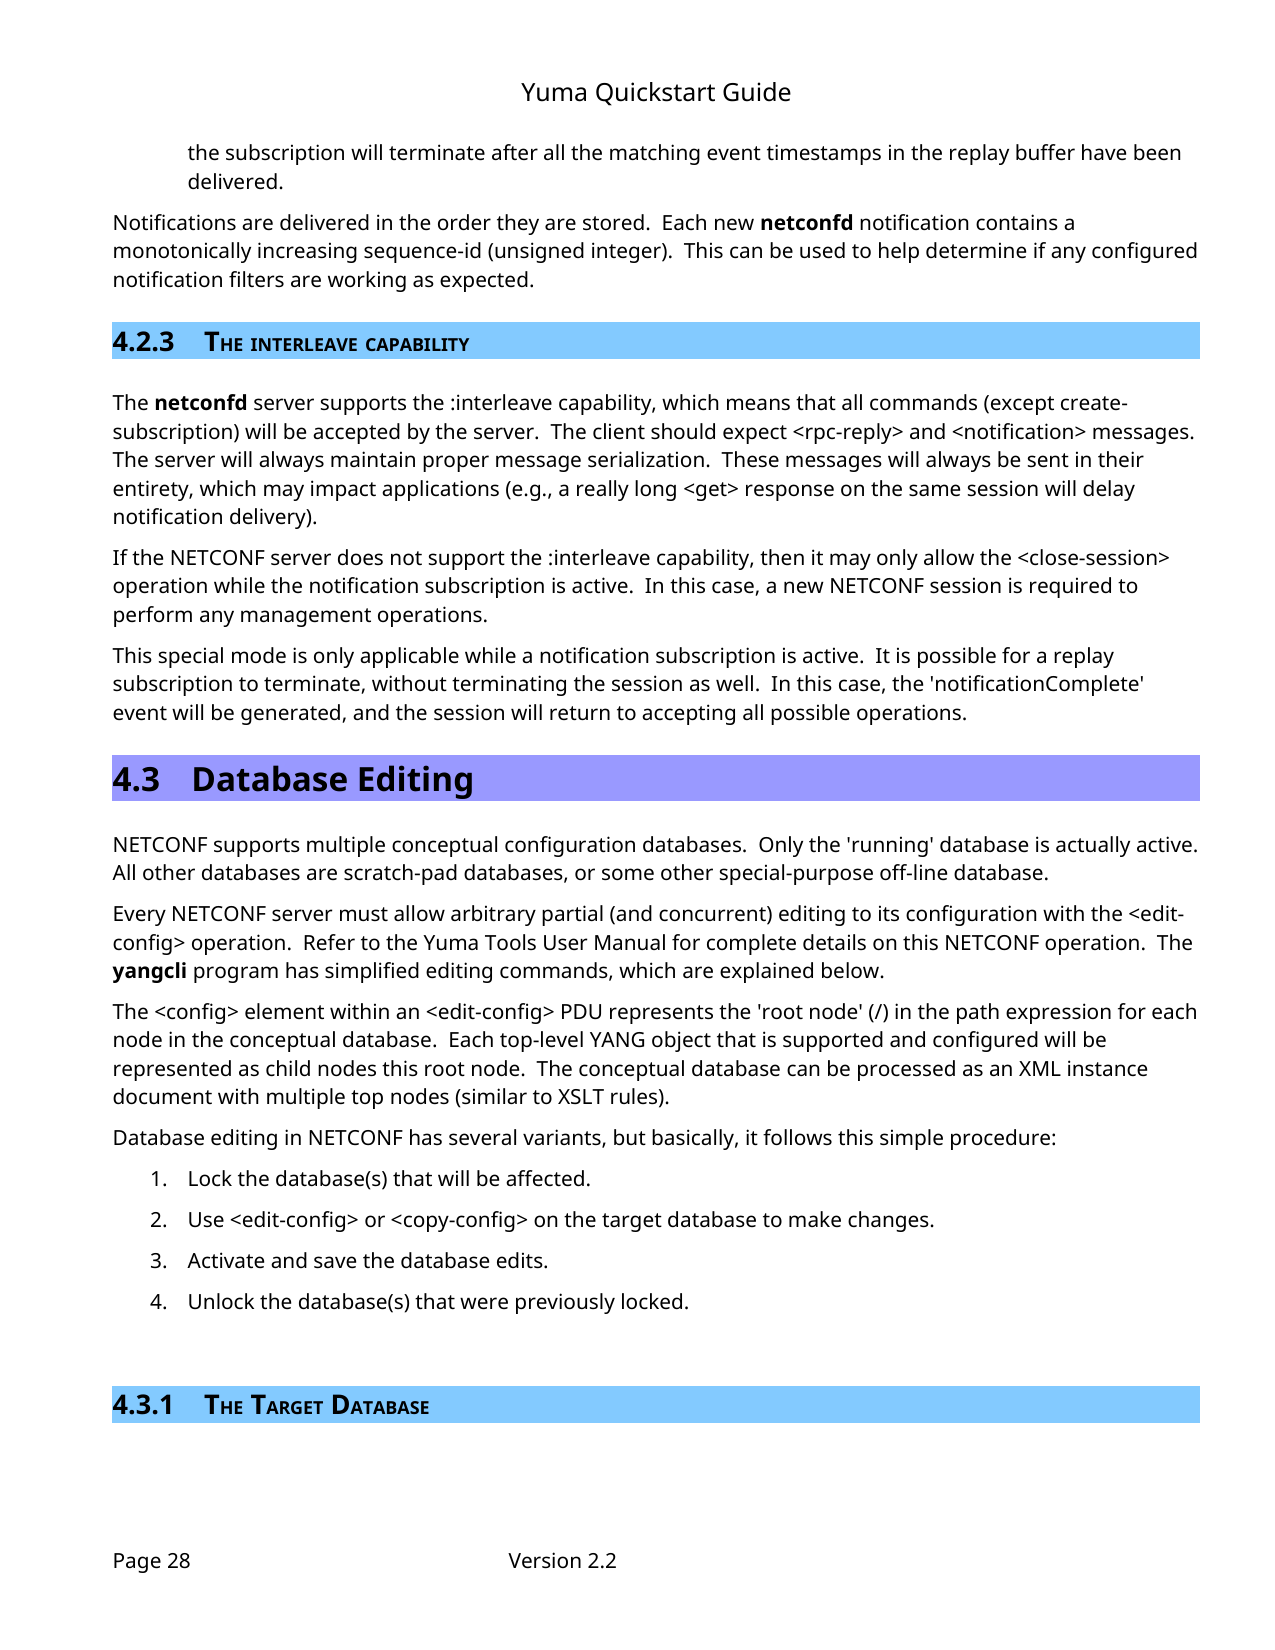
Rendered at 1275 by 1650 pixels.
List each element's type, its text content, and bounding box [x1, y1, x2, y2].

subtitle Database Editing [112, 755, 1200, 801]
text The <config> element within an <edit-config> PDU represents the 'root node' (/) in the path expression for each node in the conceptual database. Each top-level YANG object that is supported and configured will be represented as child nodes this root node. The conceptual database can be processed as an XML instance document with multiple top nodes (similar to XSLT rules). [112, 997, 1200, 1111]
list Activate and save the database edits. [150, 1246, 1200, 1275]
text The netconfd server supports the :interleave capability, which means that all commands (except create-subscription) will be accepted by the server. The client should expect <rpc-reply> and <notification> messages. The server will always maintain proper message serialization. These messages will always be sent in their entirety, which may impact applications (e.g., a really long <get> response on the same session will delay notification delivery). [112, 388, 1200, 531]
text Database editing in NETCONF has several variants, but basically, it follows this simple procedure: [112, 1123, 1200, 1152]
text Notifications are delivered in the order they are stored. Each new netconfd notification contains a monotonically increasing sequence-id (unsigned integer). This can be used to help determine if any configured notification filters are working as expected. [112, 208, 1200, 293]
subtitle The interleave capability [112, 322, 1200, 359]
text NETCONF supports multiple conceptual configuration databases. Only the 'running' database is actually active. All other databases are scratch-pad databases, or some other special-purpose off-line database. [112, 830, 1200, 887]
list Use <edit-config> or <copy-config> on the target database to make changes. [150, 1205, 1200, 1234]
subtitle The Target Database [112, 1386, 1200, 1423]
list Lock the database(s) that will be affected. [150, 1164, 1200, 1193]
list the subscription will terminate after all the matching event timestamps in the replay buffer have been delivered. [150, 138, 1200, 195]
text If the NETCONF server does not support the :interleave capability, then it may only allow the <close-session> operation while the notification subscription is active. In this case, a new NETCONF session is required to perform any management operations. [112, 543, 1200, 628]
text This special mode is only applicable while a notification subscription is active. It is possible for a replay subscription to terminate, without terminating the session as well. In this case, the 'notificationComplete' event will be generated, and the session will return to accepting all possible operations. [112, 641, 1200, 726]
list Unlock the database(s) that were previously locked. [150, 1287, 1200, 1316]
text Every NETCONF server must allow arbitrary partial (and concurrent) editing to its configuration with the <edit-config> operation. Refer to the Yuma Tools User Manual for complete details on this NETCONF operation. The yangcli program has simplified editing commands, which are explained below. [112, 899, 1200, 985]
